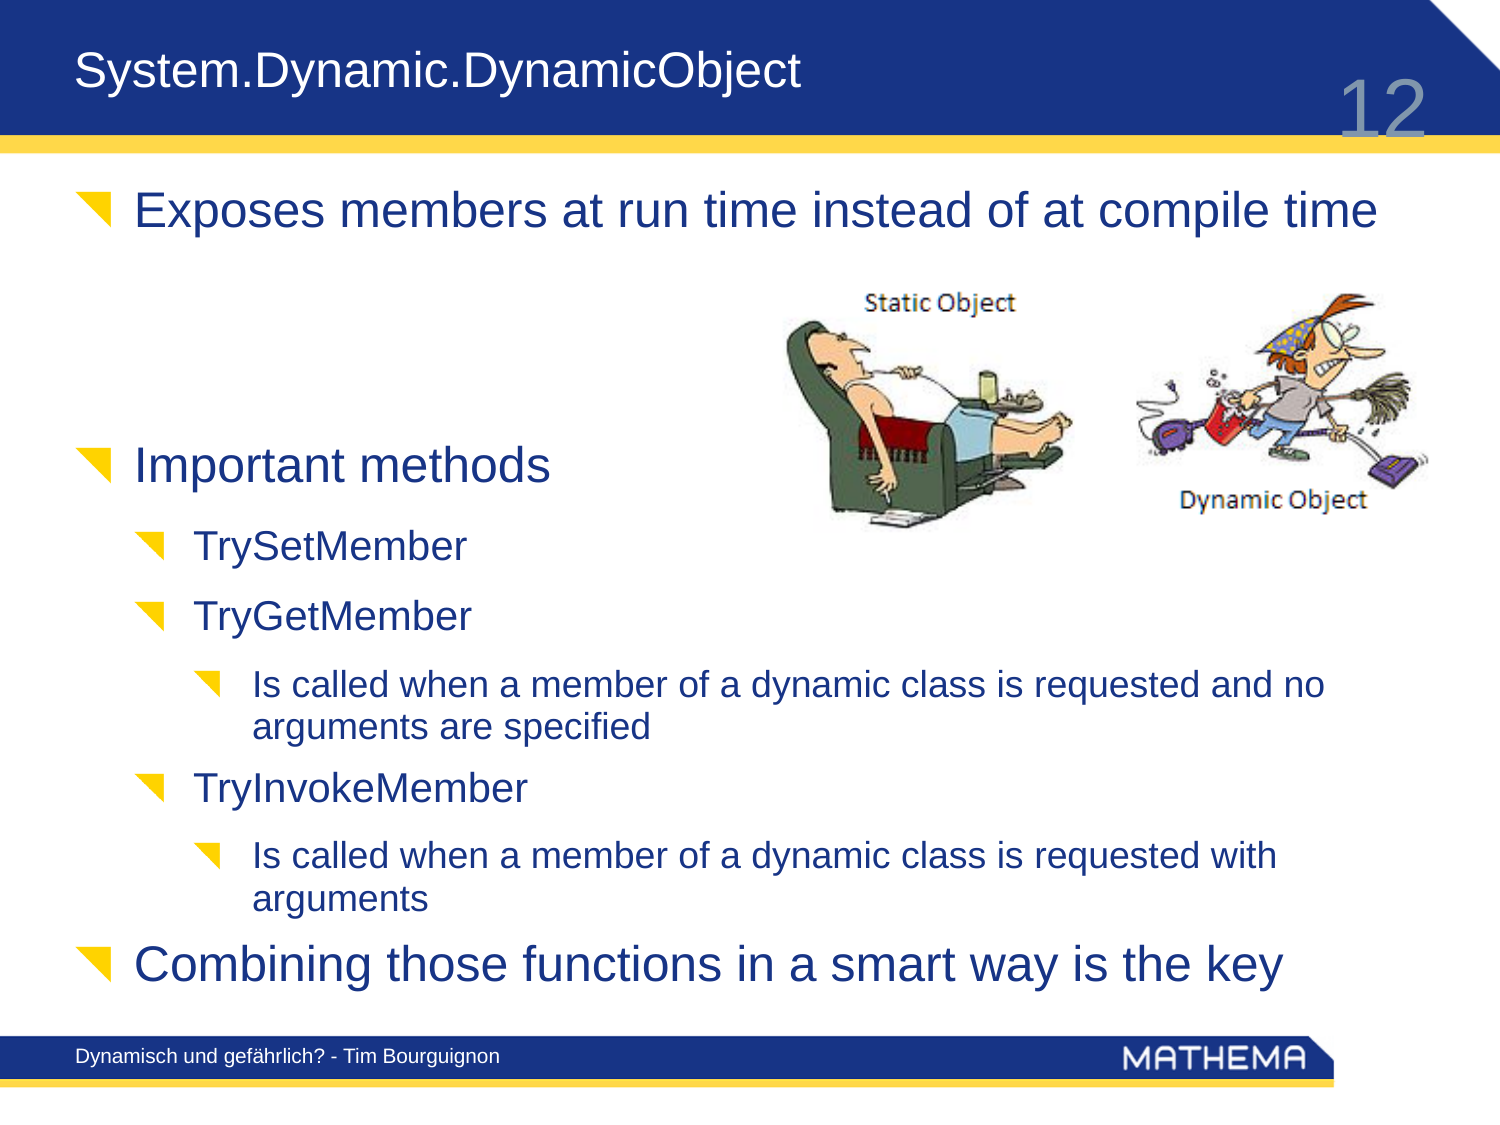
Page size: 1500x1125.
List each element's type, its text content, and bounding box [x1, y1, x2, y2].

picture [0, 0, 1500, 1125]
list Exposes members at run time instead of at compile time Important methods TrySetMember TryGetMember Is called when a member of a dynamic class is requested and no arguments are specified TryInvokeMember Is called when a member of a dynamic class is requested with arguments Combining those functions in a smart way is the key [75, 181, 1426, 1008]
title System.Dynamic.DynamicObject [73, 40, 1276, 100]
